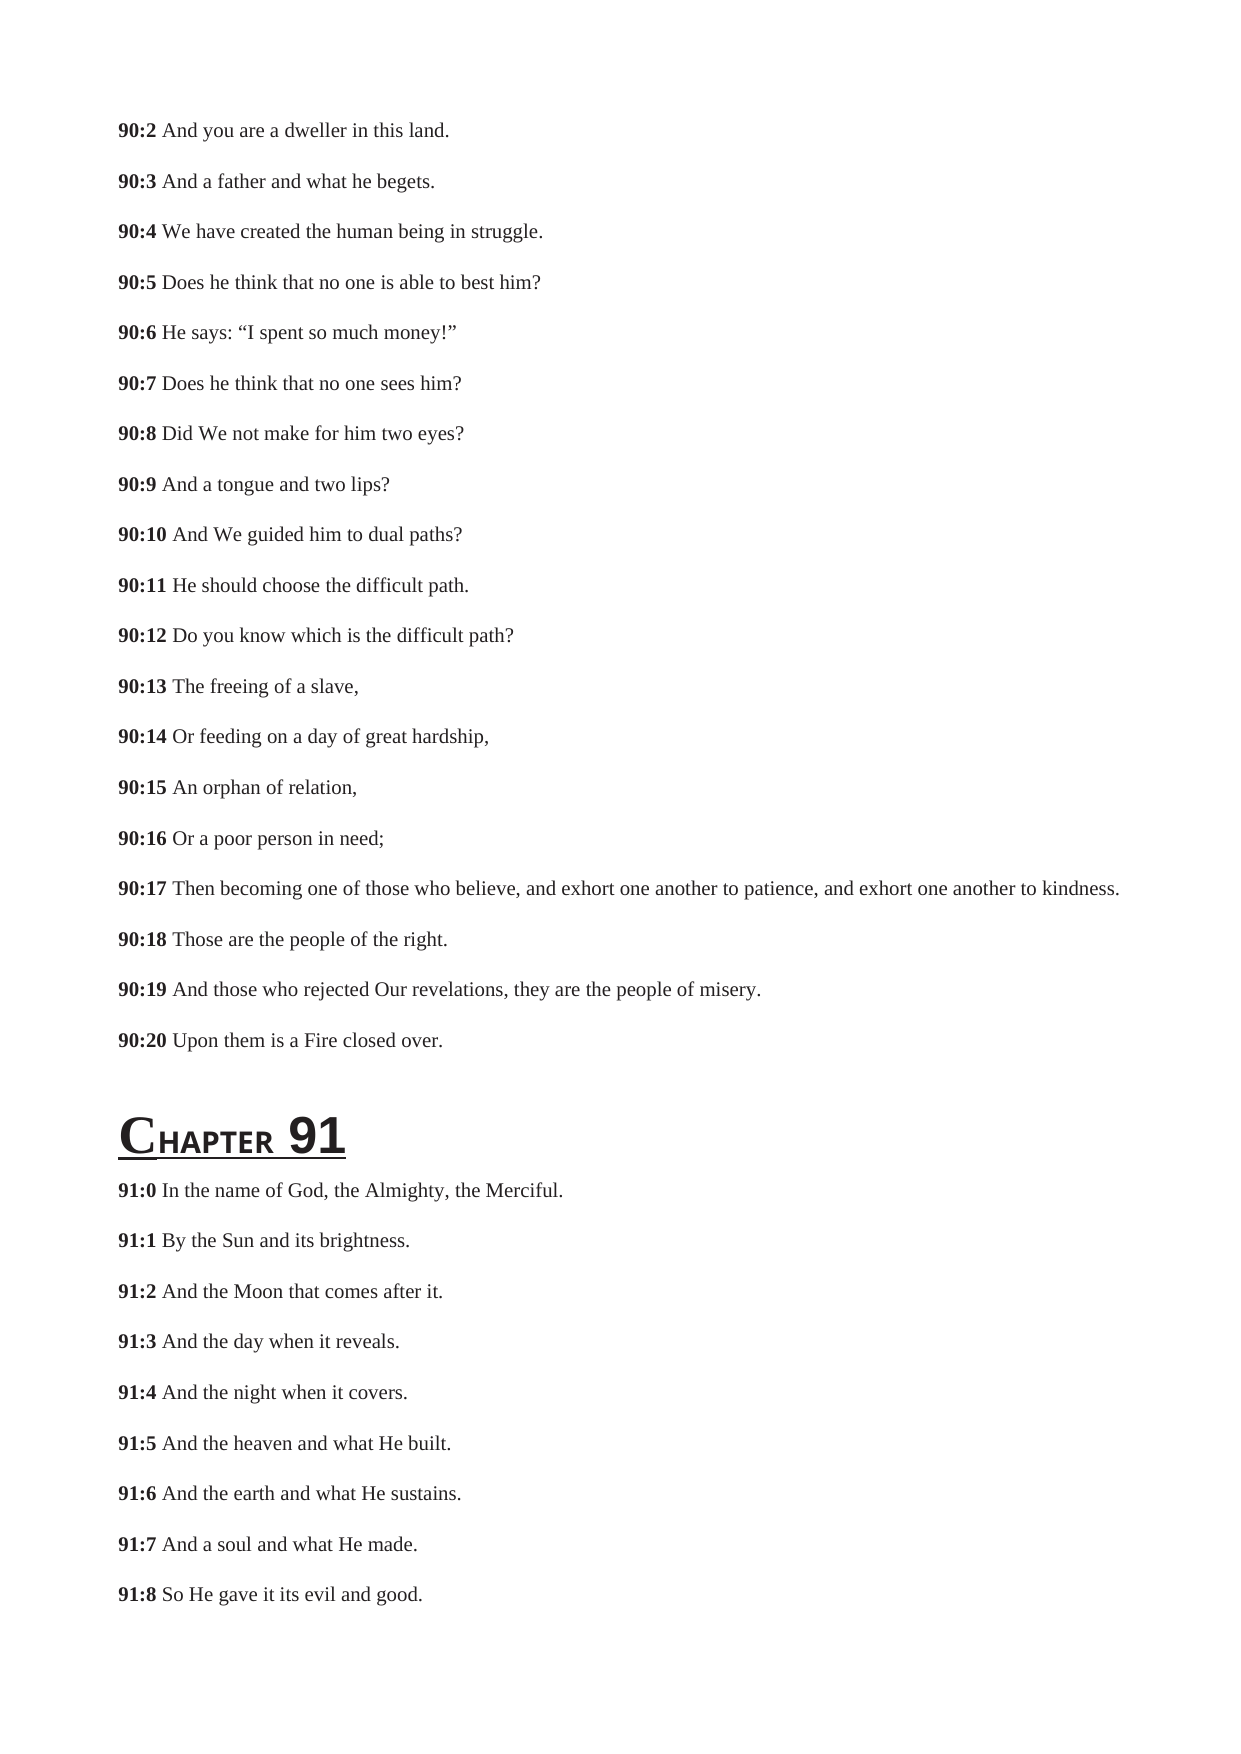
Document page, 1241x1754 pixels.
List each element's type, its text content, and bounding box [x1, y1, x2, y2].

text 90:3 And a father and what he begets. [118, 169, 1122, 193]
text 90:5 Does he think that no one is able to best him? [118, 270, 1122, 294]
text 91:5 And the heaven and what He built. [118, 1430, 1122, 1454]
text 91:2 And the Moon that comes after it. [118, 1279, 1122, 1303]
text 90:16 Or a poor person in need; [118, 825, 1122, 849]
text 90:15 An orphan of relation, [118, 775, 1122, 799]
text 90:7 Does he think that no one sees him? [118, 371, 1122, 395]
text 90:4 We have created the human being in struggle. [118, 219, 1122, 243]
text 90:17 Then becoming one of those who believe, and exhort one another to patience, and exhort one another to kindness. [118, 876, 1122, 900]
text 91:4 And the night when it covers. [118, 1380, 1122, 1404]
text 90:10 And We guided him to dual paths? [118, 522, 1122, 546]
text 90:6 He says: “I spent so much money!” [118, 320, 1122, 344]
text 90:20 Upon them is a Fire closed over. [118, 1027, 1122, 1052]
text 91:3 And the day when it reveals. [118, 1329, 1122, 1353]
text 90:12 Do you know which is the difficult path? [118, 623, 1122, 647]
text 91:8 So He gave it its evil and good. [118, 1582, 1122, 1606]
text 90:14 Or feeding on a day of great hardship, [118, 724, 1122, 748]
text 90:18 Those are the people of the right. [118, 926, 1122, 951]
text 91:6 And the earth and what He sustains. [118, 1481, 1122, 1505]
text 91:0 In the name of God, the Almighty, the Merciful. [118, 1178, 1122, 1202]
text 90:2 And you are a dweller in this land. [118, 118, 1122, 142]
text 91:7 And a soul and what He made. [118, 1531, 1122, 1556]
subtitle Chapter 91 [118, 1103, 1122, 1165]
text 90:8 Did We not make for him two eyes? [118, 421, 1122, 445]
text 90:11 He should choose the difficult path. [118, 573, 1122, 597]
text 90:13 The freeing of a slave, [118, 674, 1122, 698]
text 90:19 And those who rejected Our revelations, they are the people of misery. [118, 977, 1122, 1001]
text 90:9 And a tongue and two lips? [118, 472, 1122, 496]
text 91:1 By the Sun and its brightness. [118, 1228, 1122, 1252]
